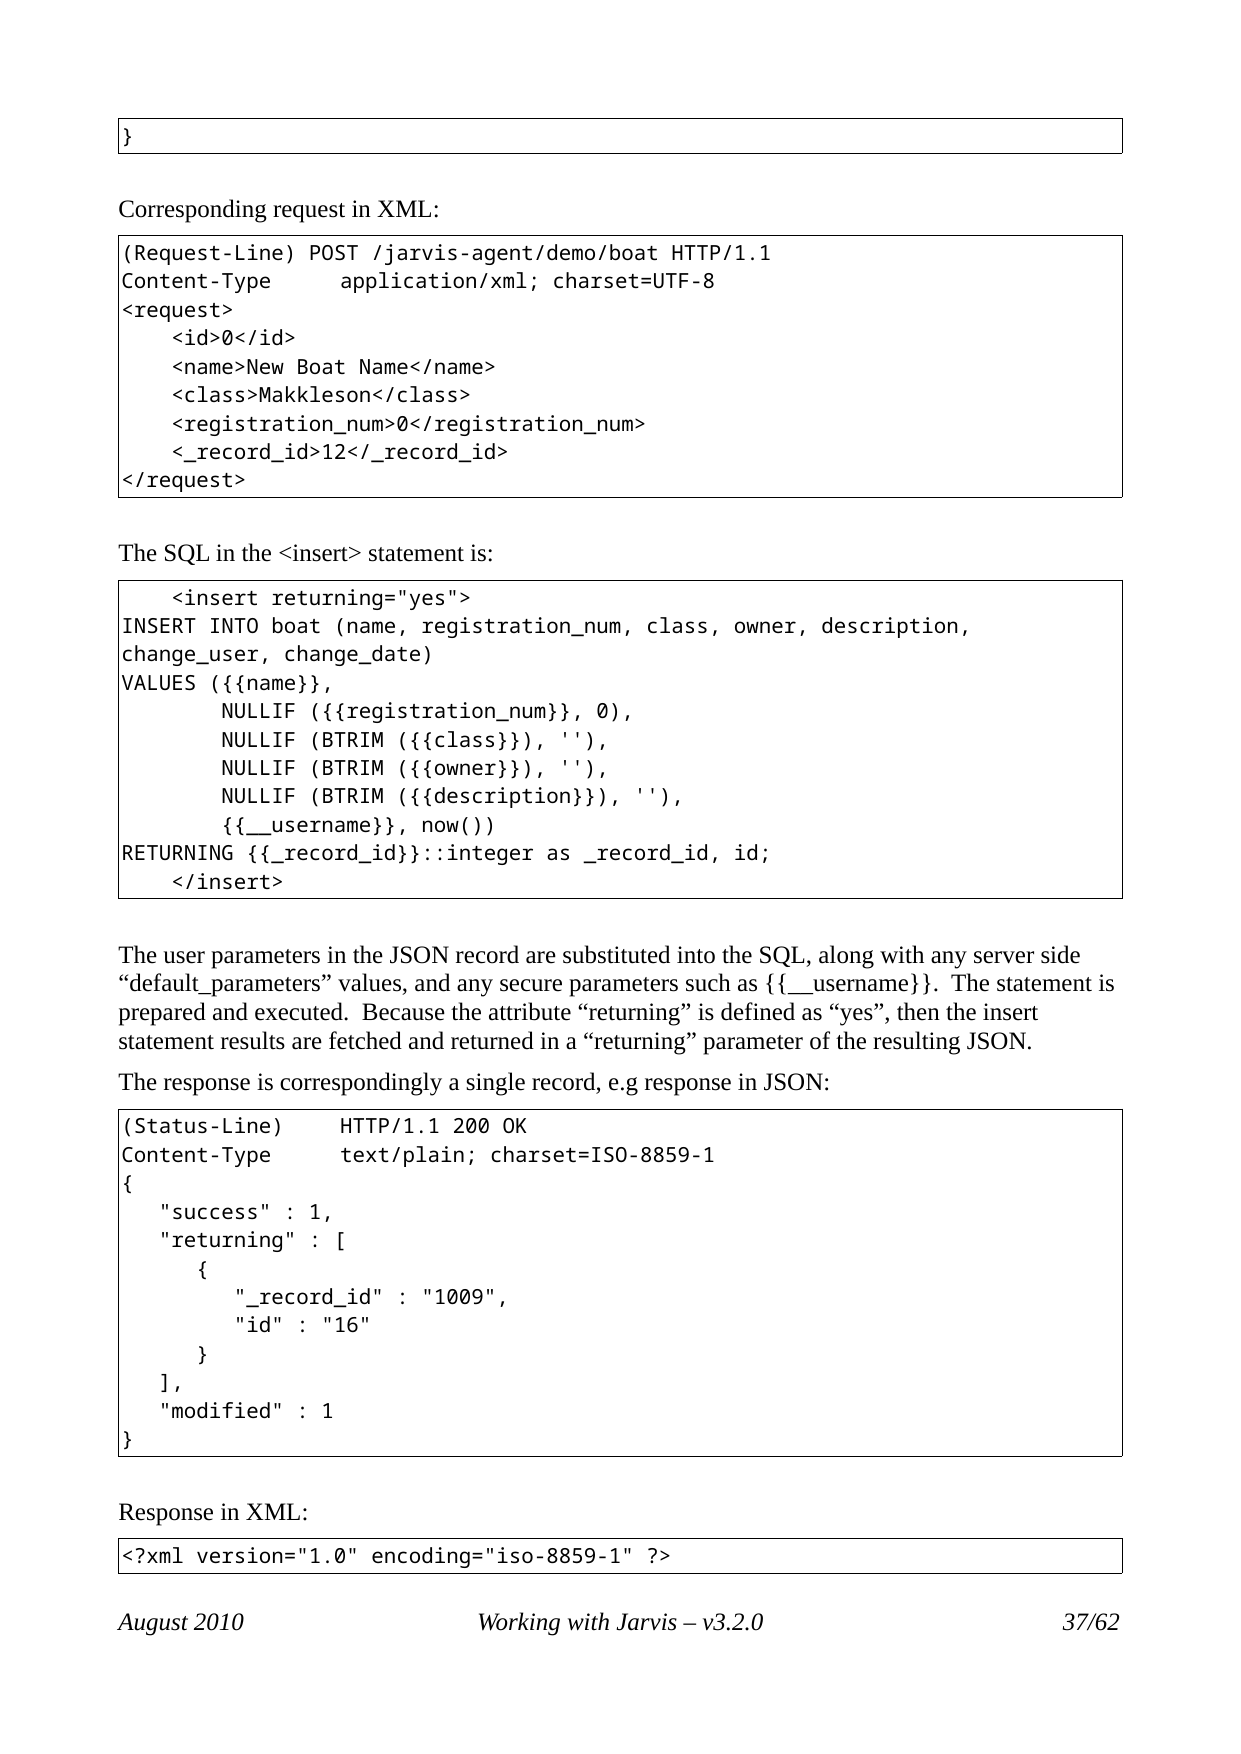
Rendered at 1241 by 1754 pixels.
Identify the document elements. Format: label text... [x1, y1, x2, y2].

text <registration_num>0</registration_num> [119, 406, 1122, 434]
text "id" : "16" [119, 1307, 1122, 1336]
text NULLIF (BTRIM ({{description}}), ''), [119, 779, 1122, 807]
text { [119, 1165, 1122, 1194]
text } [119, 1336, 1122, 1364]
text Corresponding request in XML: [118, 194, 1122, 223]
text </insert> [119, 864, 1122, 898]
text VALUES ({{name}}, [119, 665, 1122, 693]
text NULLIF ({{registration_num}}, 0), [119, 693, 1122, 722]
text "success" : 1, [119, 1194, 1122, 1222]
text INSERT INTO boat (name, registration_num, class, owner, description, change_user, change_date) [119, 608, 1122, 665]
text ], [119, 1364, 1122, 1393]
text <class>Makkleson</class> [119, 377, 1122, 406]
text Content-Type text/plain; charset=ISO-8859-1 [119, 1137, 1122, 1165]
text <?xml version="1.0" encoding="iso-8859-1" ?> [119, 1539, 1122, 1573]
text <insert returning="yes"> [119, 581, 1122, 608]
text The user parameters in the JSON record are substituted into the SQL, along with any server side “default_parameters” values, and any secure parameters such as {{__username}}. The statement is prepared and executed. Because the attribute “returning” is defined as “yes”, then the insert statement results are fetched and returned in a “returning” parameter of the resulting JSON. [118, 940, 1122, 1055]
text } [119, 119, 1122, 153]
text "_record_id" : "1009", [119, 1279, 1122, 1307]
text NULLIF (BTRIM ({{class}}), ''), [119, 722, 1122, 750]
text {{__username}}, now()) [119, 807, 1122, 836]
text <_record_id>12</_record_id> [119, 434, 1122, 463]
text <id>0</id> [119, 320, 1122, 349]
text "returning" : [ [119, 1222, 1122, 1251]
text RETURNING {{_record_id}}::integer as _record_id, id; [119, 836, 1122, 864]
text NULLIF (BTRIM ({{owner}}), ''), [119, 750, 1122, 779]
text <request> [119, 292, 1122, 320]
text </request> [119, 463, 1122, 497]
text The SQL in the <insert> statement is: [118, 538, 1122, 567]
text <name>New Boat Name</name> [119, 349, 1122, 377]
text (Request-Line) POST /jarvis-agent/demo/boat HTTP/1.1 [119, 236, 1122, 263]
text { [119, 1251, 1122, 1279]
text Content-Type application/xml; charset=UTF-8 [119, 263, 1122, 292]
text Response in XML: [118, 1497, 1122, 1526]
text The response is correspondingly a single record, e.g response in JSON: [118, 1067, 1122, 1096]
text (Status-Line) HTTP/1.1 200 OK [119, 1110, 1122, 1137]
text "modified" : 1 [119, 1393, 1122, 1421]
text } [119, 1421, 1122, 1456]
